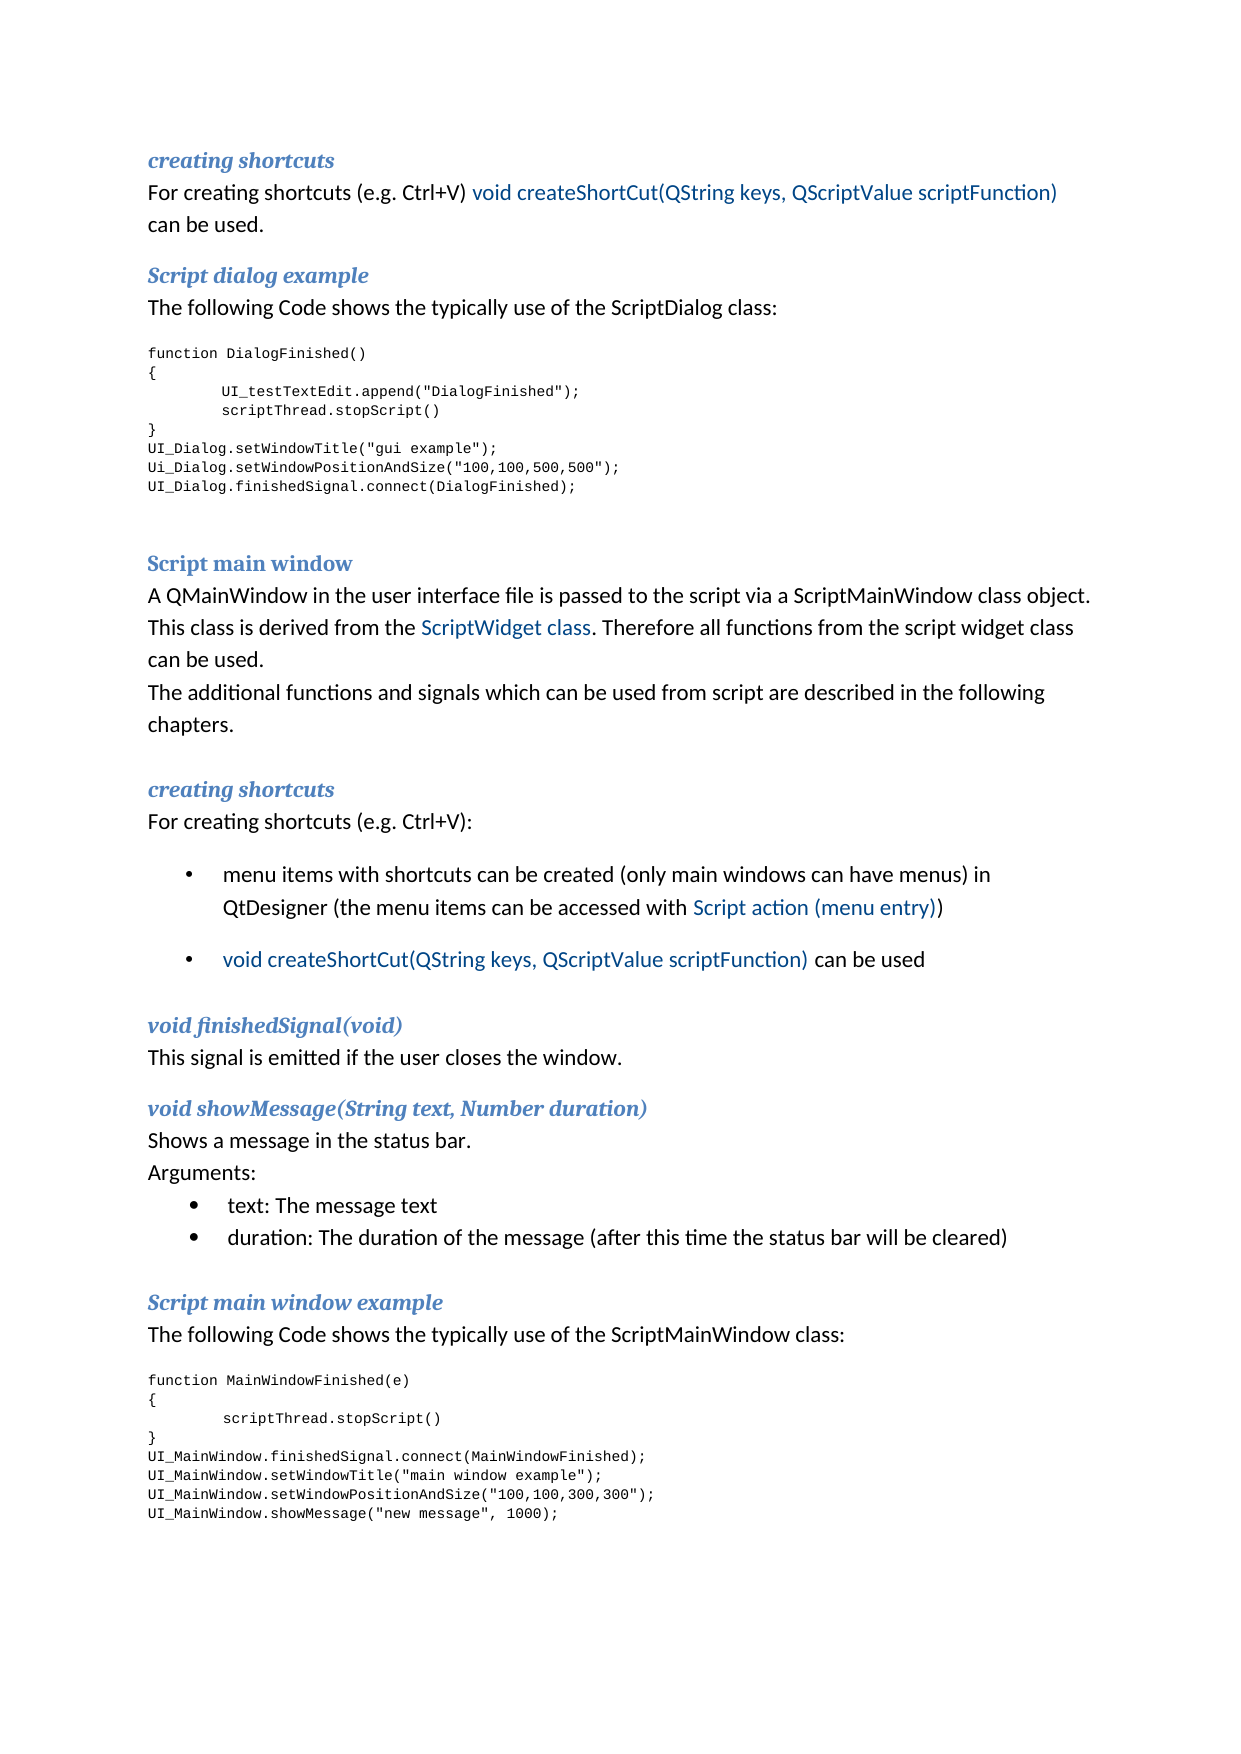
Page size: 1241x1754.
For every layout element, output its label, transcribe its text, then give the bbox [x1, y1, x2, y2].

subtitle void finishedSignal(void) [148, 1013, 1093, 1039]
subtitle Script main window [148, 551, 1093, 577]
text The following Code shows the typically use of the ScriptDialog class: [148, 293, 1093, 321]
text { [148, 1392, 1093, 1409]
text scriptThread.stopScript() [221, 403, 1093, 420]
list void createShortCut(QString keys, QScriptValue scriptFunction) can be used [185, 946, 1093, 974]
text scriptThread.stopScript() [148, 1411, 1093, 1428]
text UI_MainWindow.showMessage("new message", 1000); [148, 1506, 1093, 1523]
text UI_MainWindow.finishedSignal.connect(MainWindowFinished); [148, 1449, 1093, 1466]
list duration: The duration of the message (after this time the status bar will be cleared) [190, 1223, 1093, 1251]
text Ui_Dialog.setWindowPositionAndSize("100,100,500,500"); [148, 460, 1093, 477]
subtitle void showMessage(String text, Number duration) [148, 1096, 1093, 1122]
text UI_testTextEdit.append("DialogFinished"); [221, 384, 1093, 401]
text UI_Dialog.finishedSignal.connect(DialogFinished); [148, 479, 1093, 496]
text The following Code shows the typically use of the ScriptMainWindow class: [148, 1320, 1093, 1348]
text } [148, 422, 1093, 439]
subtitle creating shortcuts [148, 777, 1093, 803]
text This signal is emitted if the user closes the window. [148, 1043, 1093, 1071]
text For creating shortcuts (e.g. Ctrl+V): [148, 807, 1093, 835]
subtitle creating shortcuts [148, 148, 1093, 174]
text The additional functions and signals which can be used from script are described in the following chapters. [148, 678, 1093, 738]
list menu items with shortcuts can be created (only main windows can have menus) in QtDesigner (the menu items can be accessed with Script action (menu entry)) [185, 860, 1093, 921]
text A QMainWindow in the user interface file is passed to the script via a ScriptMainWindow class object. This class is derived from the ScriptWidget class. Therefore all functions from the script widget class can be used. [148, 581, 1093, 673]
text UI_MainWindow.setWindowTitle("main window example"); [148, 1468, 1093, 1485]
text UI_MainWindow.setWindowPositionAndSize("100,100,300,300"); [148, 1487, 1093, 1504]
subtitle Script main window example [148, 1290, 1093, 1317]
text UI_Dialog.setWindowTitle("gui example"); [148, 441, 1093, 458]
text Shows a message in the status bar. [148, 1126, 1093, 1154]
text Arguments: [148, 1158, 1093, 1187]
text } [148, 1430, 1093, 1447]
list text: The message text [190, 1191, 1093, 1219]
text For creating shortcuts (e.g. Ctrl+V) void createShortCut(QString keys, QScriptValue scriptFunction) can be used. [148, 178, 1093, 238]
subtitle Script dialog example [148, 263, 1093, 289]
text { [148, 365, 1093, 382]
text function DialogFinished() [148, 346, 1093, 363]
text function MainWindowFinished(e) [148, 1373, 1093, 1390]
